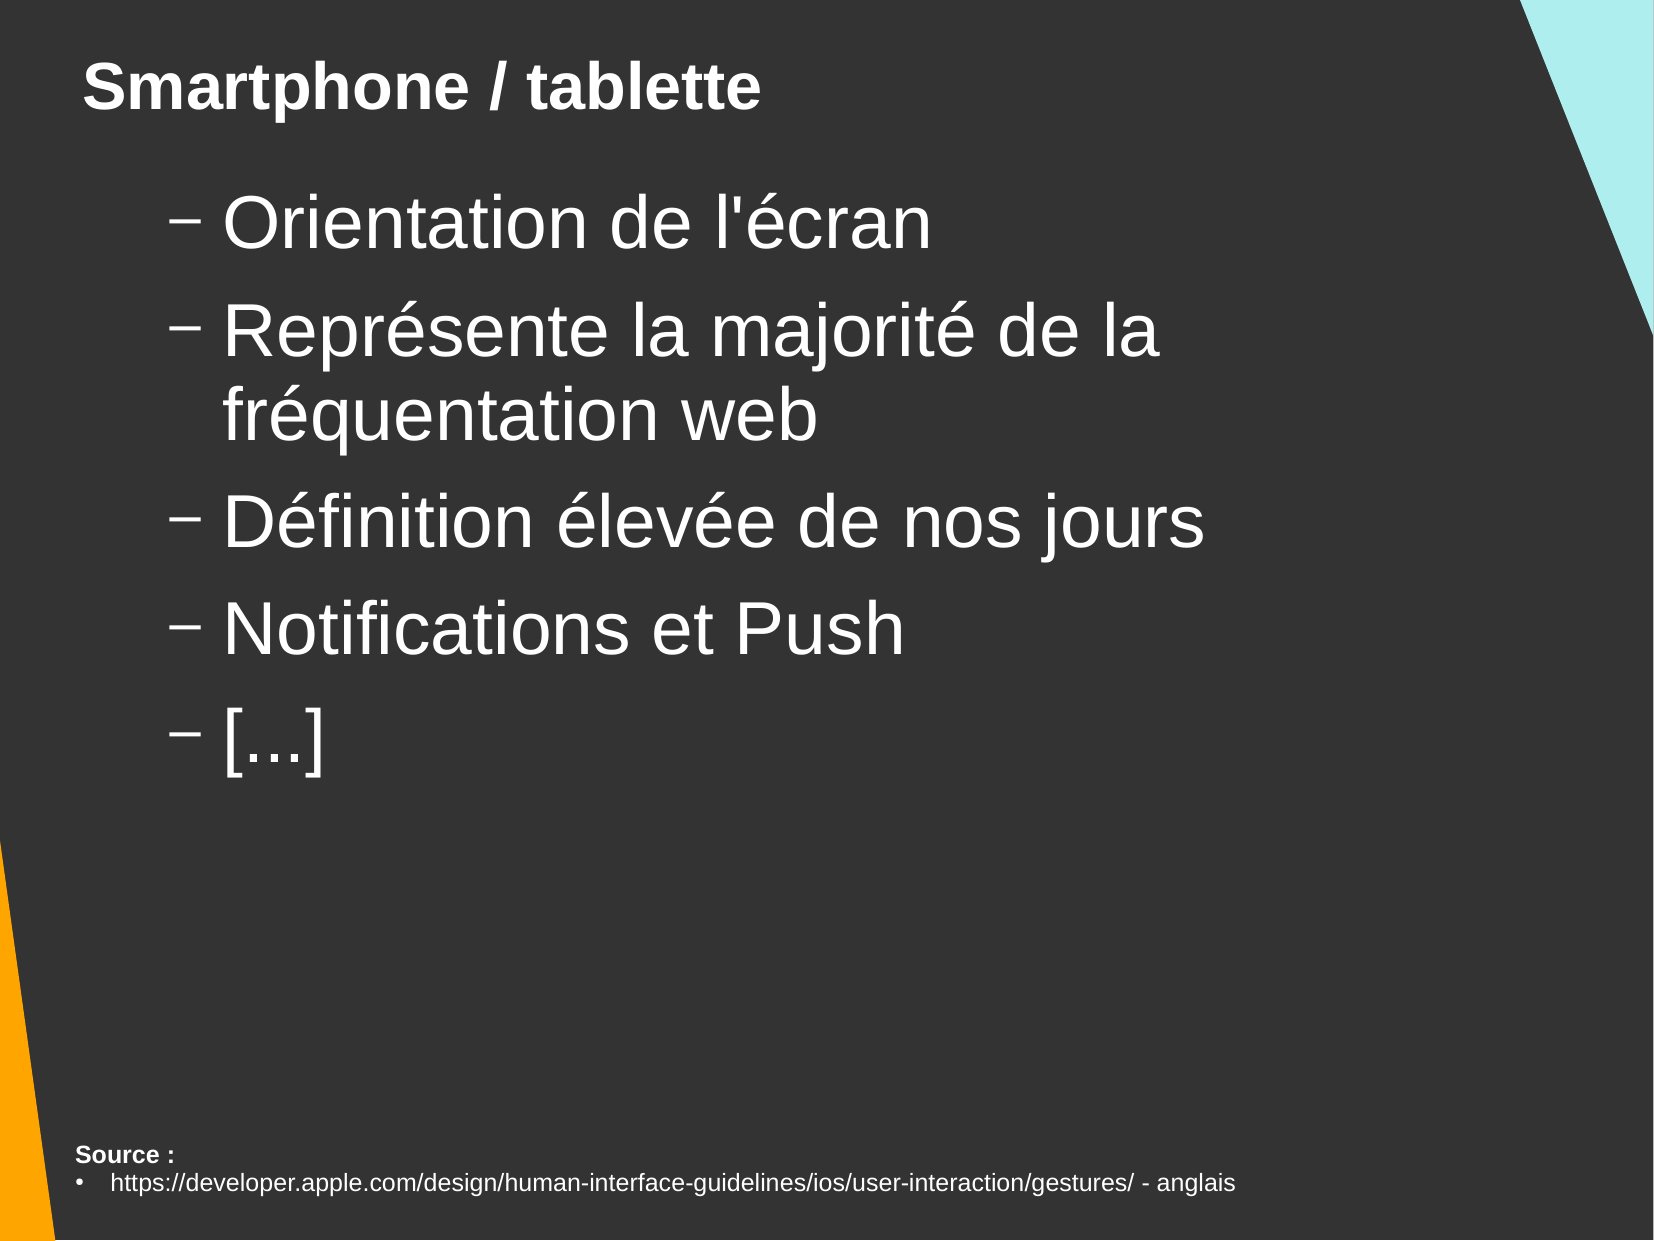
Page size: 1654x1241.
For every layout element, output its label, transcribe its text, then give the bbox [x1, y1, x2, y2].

text_box Source : https://developer.apple.com/design/human-interface-guidelines/ios/user-interaction/gestures/ - anglais [60, 1133, 1546, 1241]
list Orientation de l'écran Représente la majorité de la fréquentation web Définition élevée de nos jours Notifications et Push [...] [80, 180, 1605, 1123]
title Smartphone / tablette [82, 49, 1571, 152]
text_box [0, 840, 56, 1241]
text_box [1520, 0, 1654, 338]
